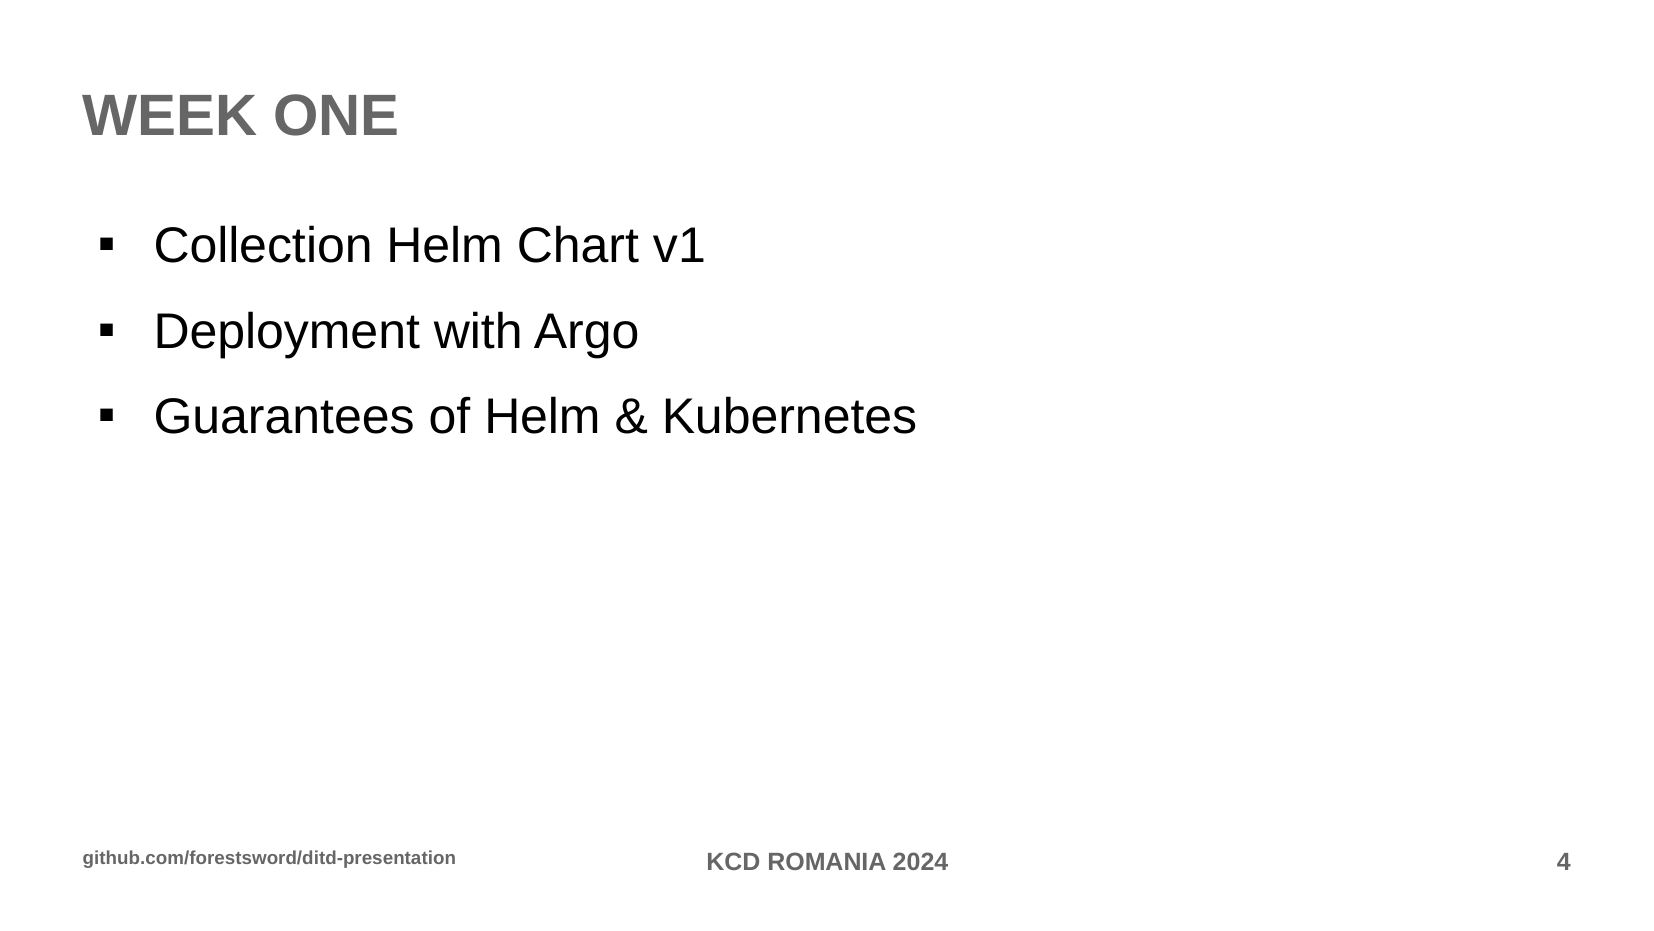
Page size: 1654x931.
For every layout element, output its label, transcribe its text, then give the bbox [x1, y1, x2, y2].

list Collection Helm Chart v1 Deployment with Argo Guarantees of Helm & Kubernetes [82, 217, 1571, 758]
title WEEK ONE [82, 37, 1571, 193]
